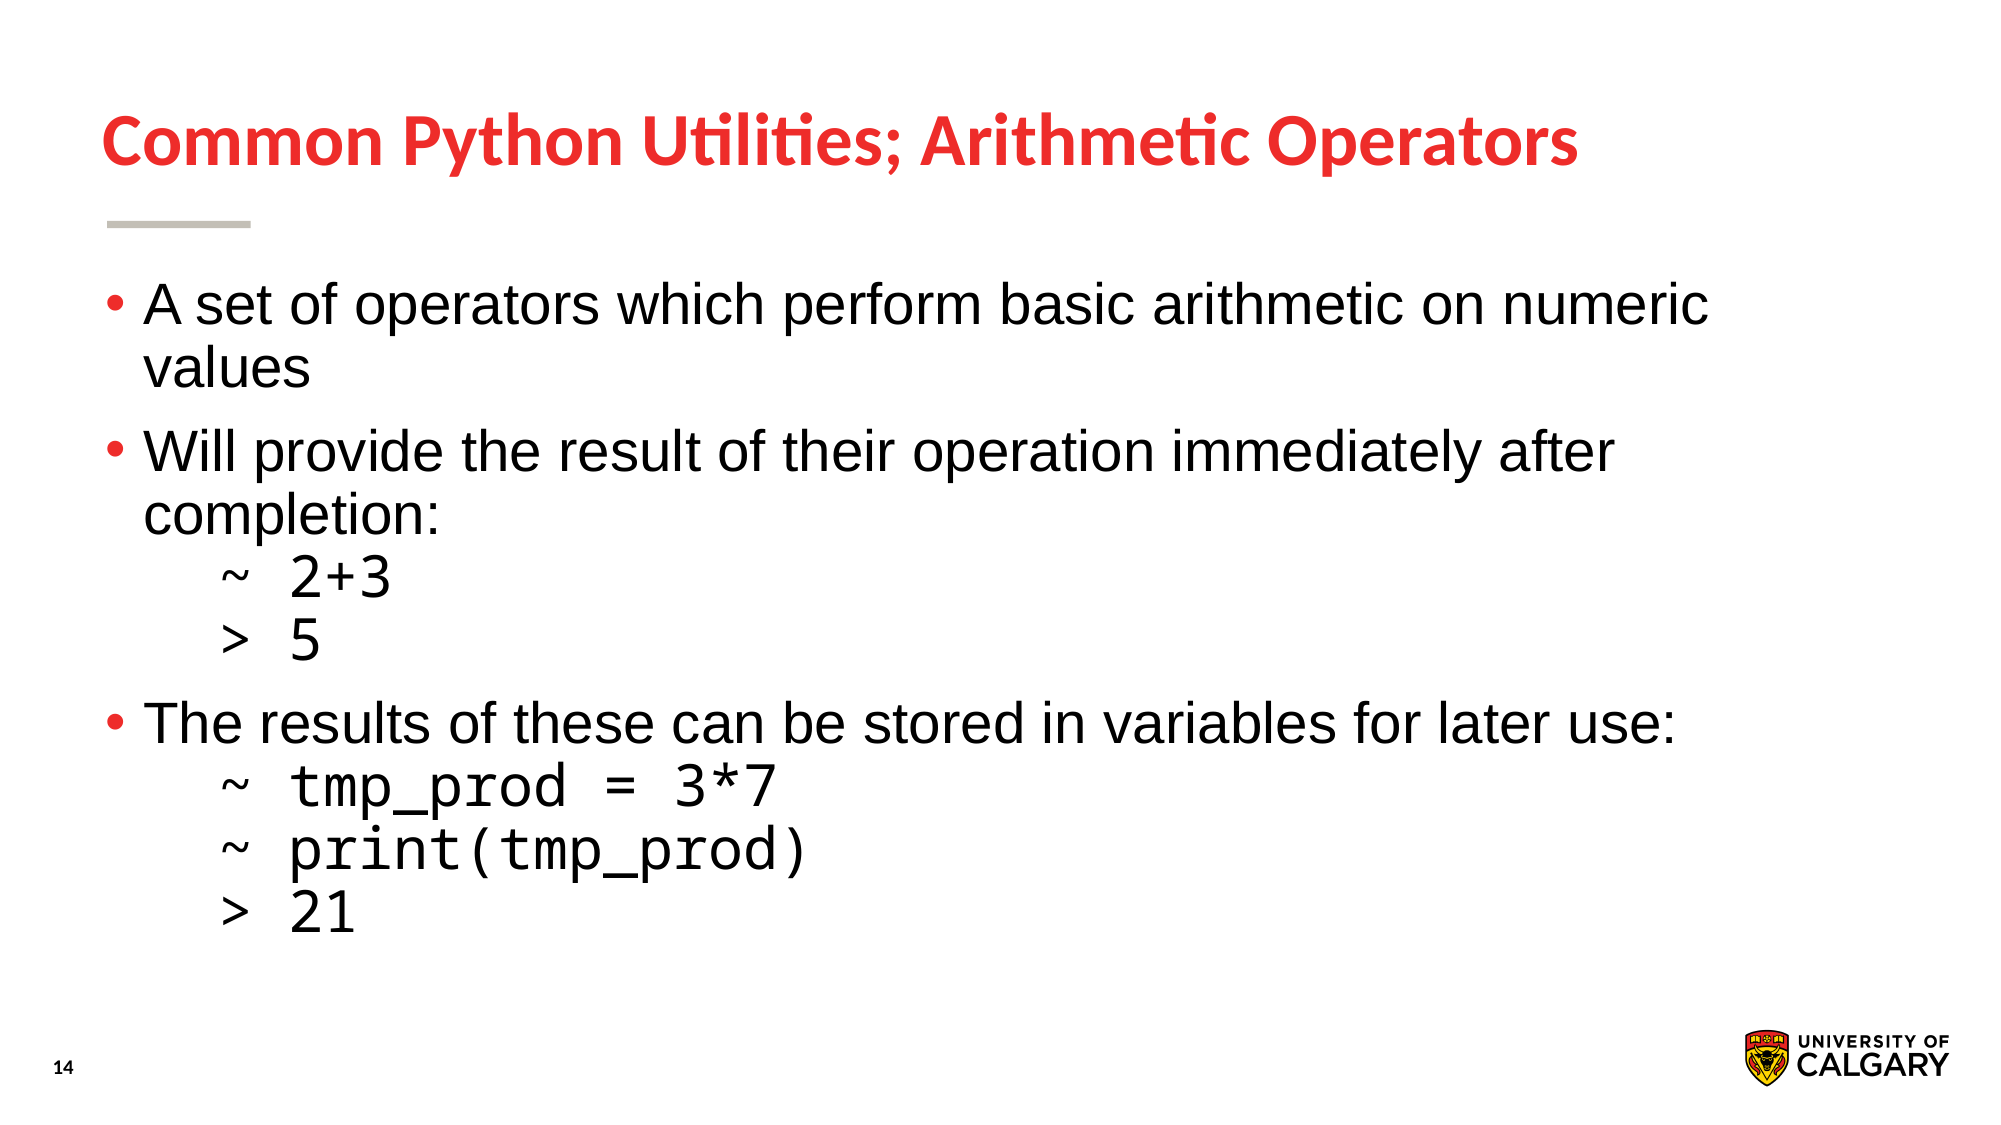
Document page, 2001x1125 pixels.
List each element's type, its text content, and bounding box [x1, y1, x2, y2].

picture [1722, 1012, 1972, 1099]
title Common Python Utilities; Arithmetic Operators [87, 60, 1774, 222]
list A set of operators which perform basic arithmetic on numeric values Will provide the result of their operation immediately after completion: ~ 2+3 > 5 The results of these can be stored in variables for later use: ~ tmp_prod = 3*7 ~ print(tmp_prod) > 21 [91, 266, 1774, 981]
